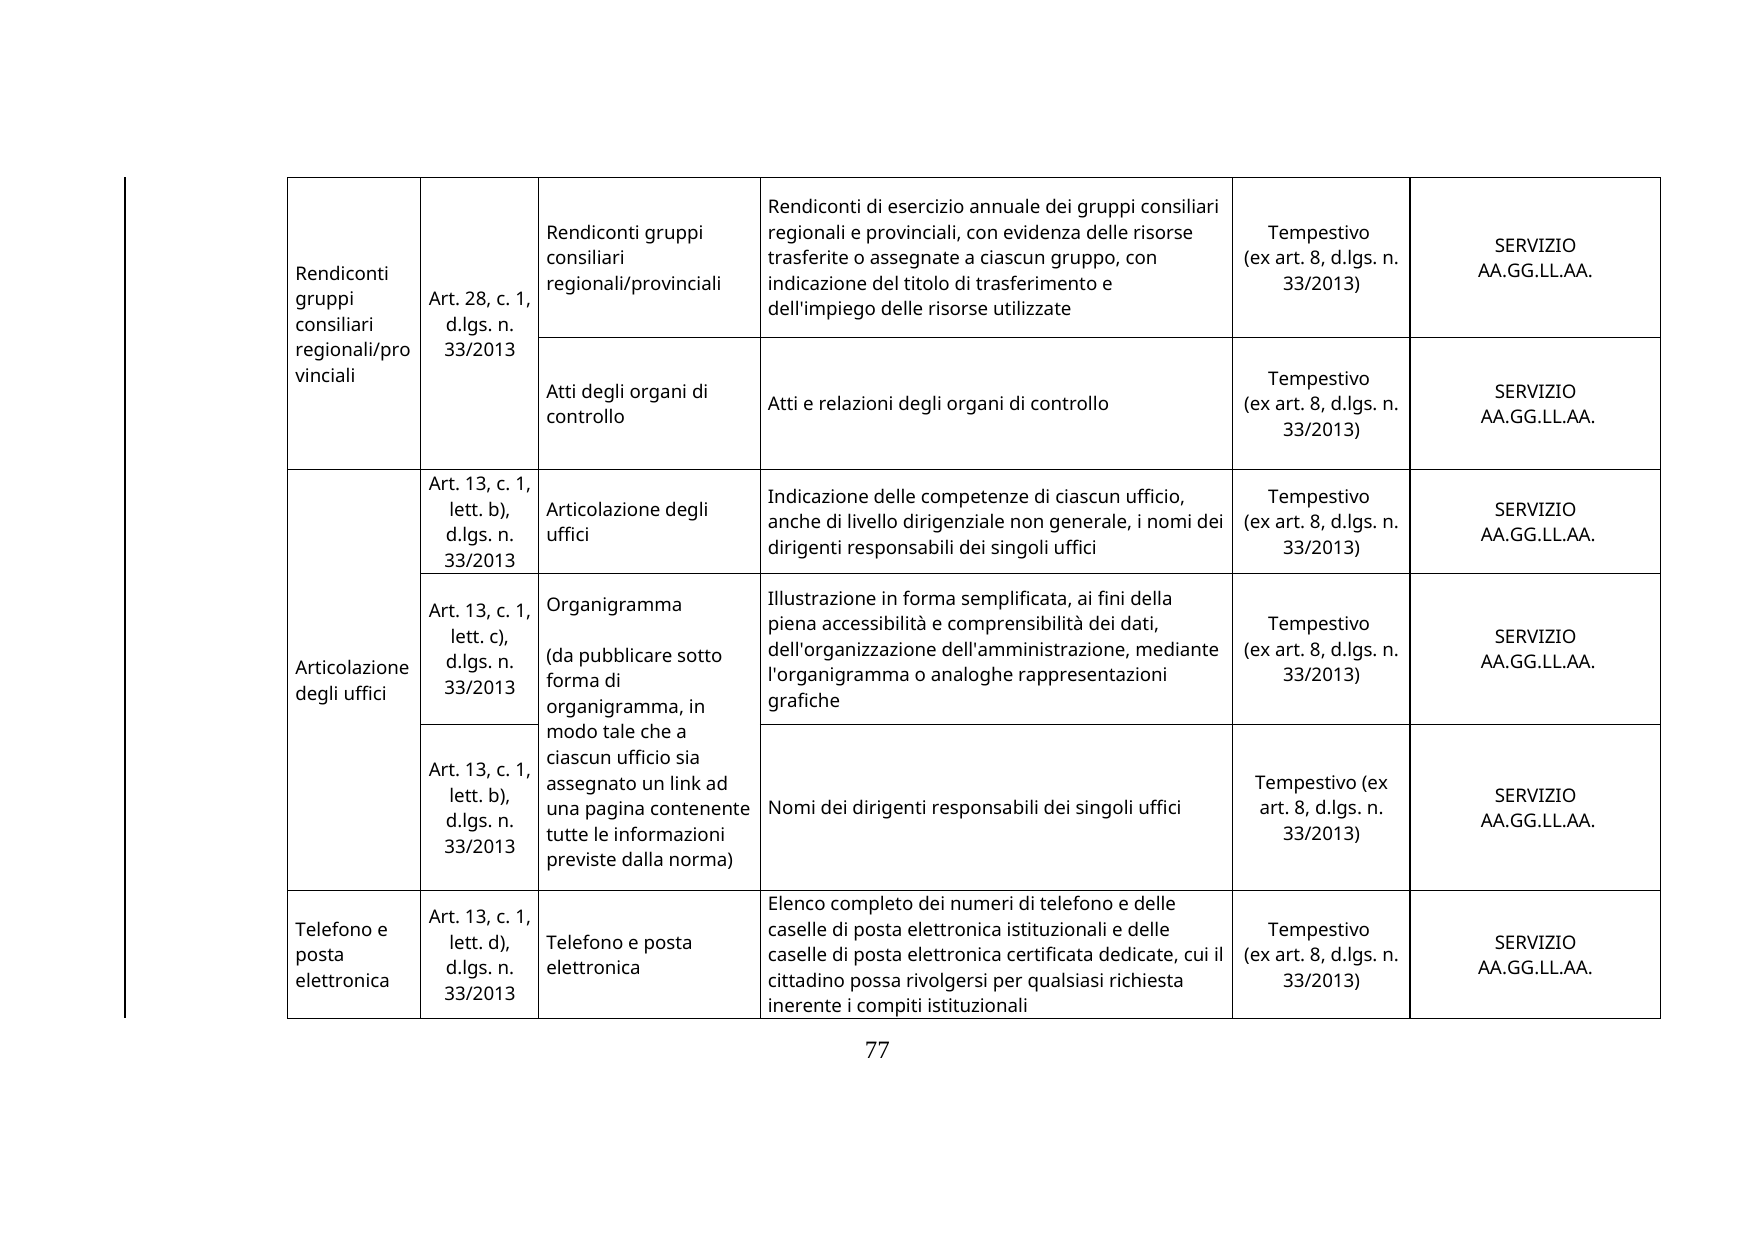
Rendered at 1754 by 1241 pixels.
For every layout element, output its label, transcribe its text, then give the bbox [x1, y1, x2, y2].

table_cell Telefono e posta elettronica [288, 891, 420, 1018]
table_cell Articolazione degli uffici [539, 470, 760, 572]
table_cell SERVIZIO AA.GG.LL.AA. [1411, 725, 1660, 890]
table_cell Rendiconti gruppi consiliari regionali/provinciali [539, 178, 760, 337]
table_cell Art. 13, c. 1, lett. b), d.lgs. n. 33/2013 [421, 725, 538, 890]
table_cell SERVIZIO AA.GG.LL.AA. [1411, 178, 1660, 337]
table_cell SERVIZIO AA.GG.LL.AA. [1411, 574, 1660, 724]
table_cell Articolazione degli uffici [288, 470, 420, 890]
table_cell Tempestivo (ex art. 8, d.lgs. n. 33/2013) [1233, 338, 1409, 469]
table_cell SERVIZIO AA.GG.LL.AA. [1411, 891, 1660, 1018]
table_cell Art. 13, c. 1, lett. d), d.lgs. n. 33/2013 [421, 891, 538, 1018]
table_cell Art. 13, c. 1, lett. b), d.lgs. n. 33/2013 [421, 470, 538, 572]
table_cell Elenco completo dei numeri di telefono e delle caselle di posta elettronica istituzionali e delle caselle di posta elettronica certificata dedicate, cui il cittadino possa rivolgersi per qualsiasi richiesta inerente i compiti istituzionali [761, 891, 1232, 1018]
table_cell Atti e relazioni degli organi di controllo [761, 338, 1232, 469]
table_cell Nomi dei dirigenti responsabili dei singoli uffici [761, 725, 1232, 890]
table_cell Art. 28, c. 1, d.lgs. n. 33/2013 [421, 178, 538, 469]
table_cell Rendiconti di esercizio annuale dei gruppi consiliari regionali e provinciali, con evidenza delle risorse trasferite o assegnate a ciascun gruppo, con indicazione del titolo di trasferimento e dell'impiego delle risorse utilizzate [761, 178, 1232, 337]
table_cell Indicazione delle competenze di ciascun ufficio, anche di livello dirigenziale non generale, i nomi dei dirigenti responsabili dei singoli uffici [761, 470, 1232, 572]
table_cell Organigramma (da pubblicare sotto forma di organigramma, in modo tale che a ciascun ufficio sia assegnato un link ad una pagina contenente tutte le informazioni previste dalla norma) [539, 574, 760, 890]
table_cell Tempestivo (ex art. 8, d.lgs. n. 33/2013) [1233, 178, 1409, 337]
table_cell Illustrazione in forma semplificata, ai fini della piena accessibilità e comprensibilità dei dati, dell'organizzazione dell'amministrazione, mediante l'organigramma o analoghe rappresentazioni grafiche [761, 574, 1232, 724]
table_cell SERVIZIO AA.GG.LL.AA. [1411, 338, 1660, 469]
table_cell Art. 13, c. 1, lett. c), d.lgs. n. 33/2013 [421, 574, 538, 724]
table_cell Tempestivo (ex art. 8, d.lgs. n. 33/2013) [1233, 574, 1409, 724]
table_cell Tempestivo (ex art. 8, d.lgs. n. 33/2013) [1233, 891, 1409, 1018]
table_cell Tempestivo (ex art. 8, d.lgs. n. 33/2013) [1233, 725, 1409, 890]
table_cell SERVIZIO AA.GG.LL.AA. [1411, 470, 1660, 572]
table_cell Rendiconti gruppi consiliari regionali/provinciali [288, 178, 420, 469]
table_cell Telefono e posta elettronica [539, 891, 760, 1018]
table_cell Tempestivo (ex art. 8, d.lgs. n. 33/2013) [1233, 470, 1409, 572]
table_cell [126, 177, 287, 1018]
table_cell Atti degli organi di controllo [539, 338, 760, 469]
